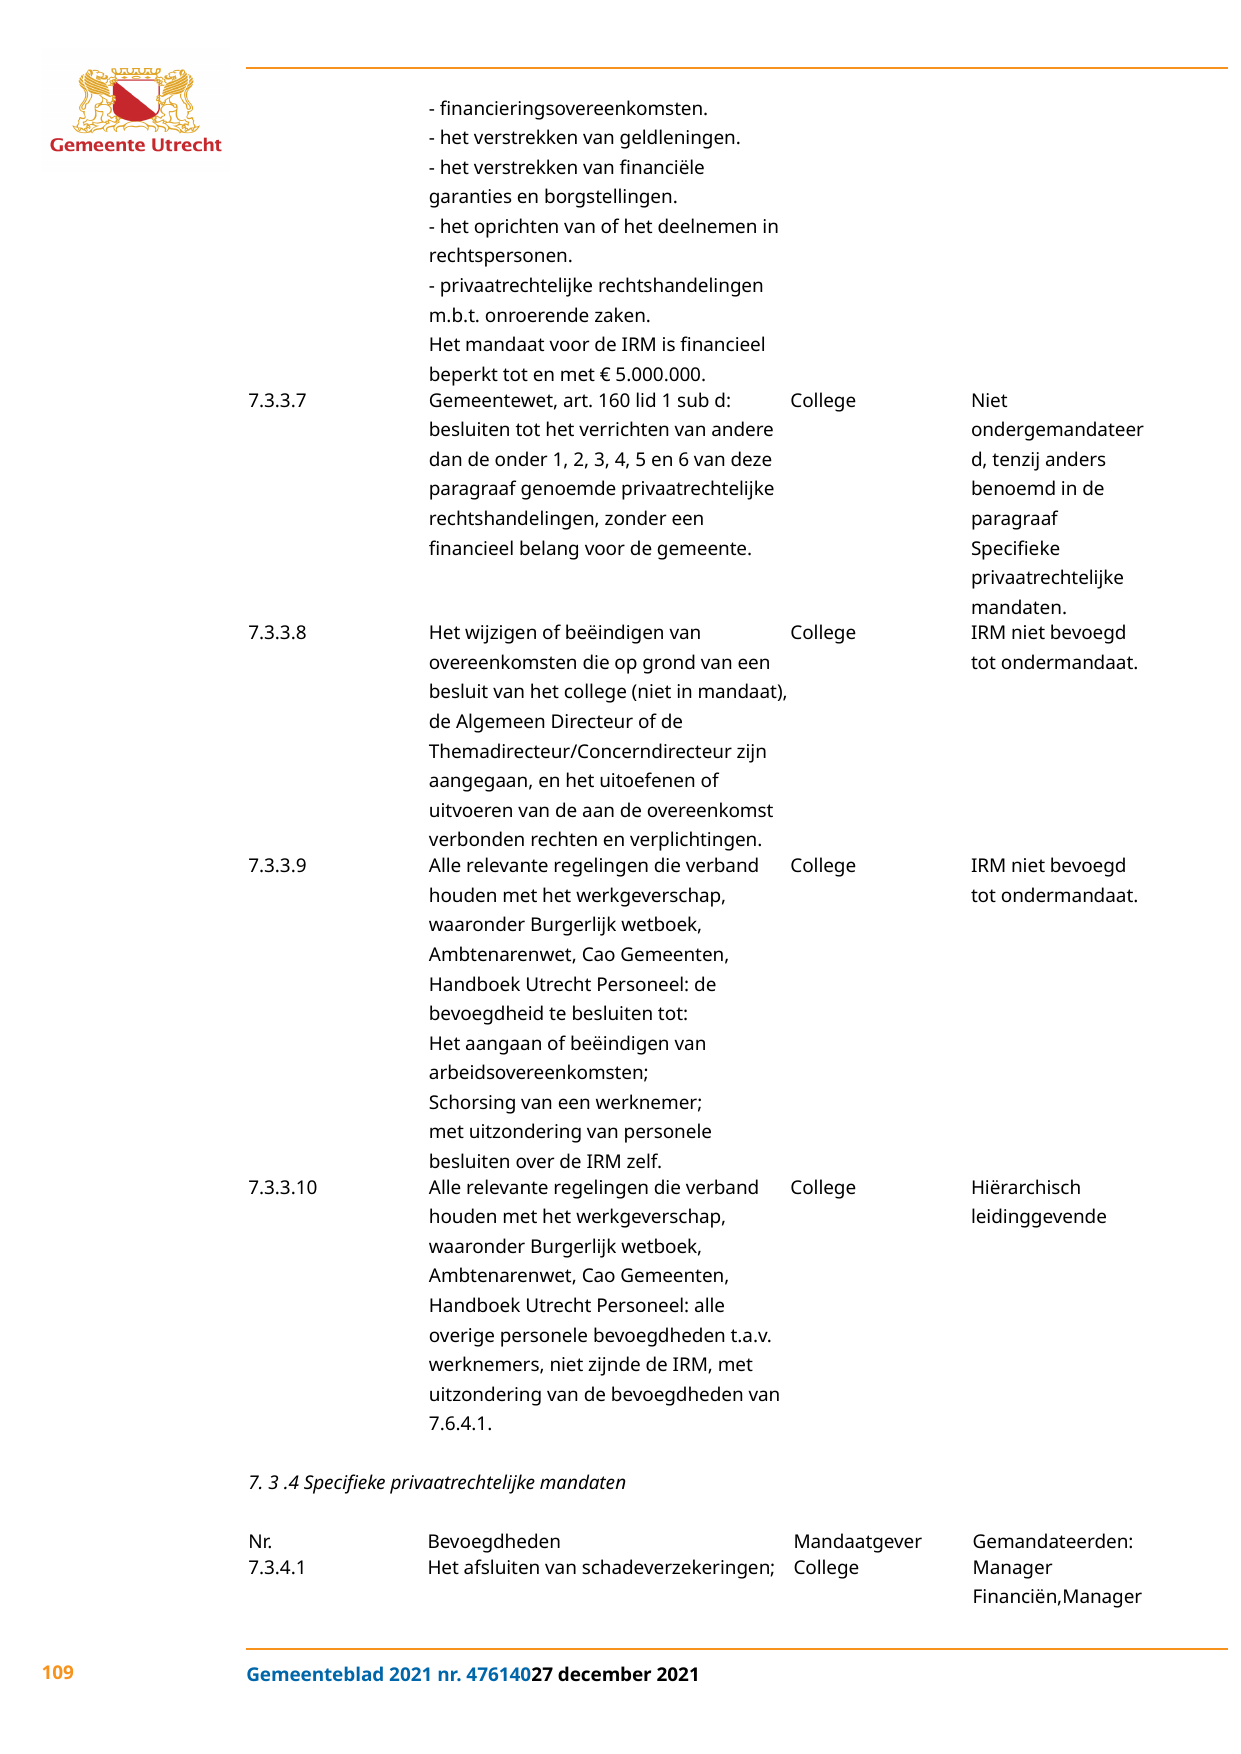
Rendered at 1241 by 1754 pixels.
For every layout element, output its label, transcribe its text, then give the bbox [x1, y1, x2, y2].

table_cell [971, 95, 1152, 387]
table_cell College [793, 1554, 972, 1609]
table_header Gemandateerden: [973, 1529, 1152, 1554]
table_cell [248, 95, 429, 387]
table_cell - financieringsovereenkomsten. - het verstrekken van geldleningen. - het verstrekken van financiële garanties en borgstellingen. - het oprichten van of het deelnemen in rechtspersonen. - privaatrechtelijke rechtshandelingen m.b.t. onroerende zaken. Het mandaat voor de IRM is financieel beperkt tot en met € 5.000.000. [429, 95, 790, 387]
table_cell 7.3.4.1 [248, 1554, 427, 1609]
table_cell 7.3.3.10 [248, 1174, 429, 1436]
table_header Mandaatgever [793, 1529, 972, 1554]
table_cell Alle relevante regelingen die verband houden met het werkgeverschap, waaronder Burgerlijk wetboek, Ambtenarenwet, Cao Gemeenten, Handboek Utrecht Personeel: alle overige personele bevoegdheden t.a.v. werknemers, niet zijnde de IRM, met uitzondering van de bevoegdheden van 7.6.4.1. [429, 1174, 790, 1436]
table_cell College [790, 853, 971, 1174]
table_cell Het afsluiten van schadeverzekeringen; [427, 1554, 793, 1609]
table_cell Hiërarchisch leidinggevende [971, 1174, 1152, 1436]
table_cell College [790, 1174, 971, 1436]
table_cell [790, 95, 971, 387]
text 7. 3 .4 Specifieke privaatrechtelijke mandaten [248, 1469, 1152, 1495]
table_cell Niet ondergemandateerd, tenzij anders benoemd in de paragraaf Specifieke privaatrechtelijke mandaten. [971, 387, 1152, 619]
table_cell Gemeentewet, art. 160 lid 1 sub d: besluiten tot het verrichten van andere dan de onder 1, 2, 3, 4, 5 en 6 van deze paragraaf genoemde privaatrechtelijke rechtshandelingen, zonder een financieel belang voor de gemeente. [429, 387, 790, 619]
table_cell College [790, 620, 971, 852]
table_cell College [790, 387, 971, 619]
table_cell Het wijzigen of beëindigen van overeenkomsten die op grond van een besluit van het college (niet in mandaat), de Algemeen Directeur of de Themadirecteur/Concerndirecteur zijn aangegaan, en het uitoefenen of uitvoeren van de aan de overeenkomst verbonden rechten en verplichtingen. [429, 620, 790, 852]
picture [41, 47, 231, 172]
table_cell 7.3.3.8 [248, 620, 429, 852]
table_cell Manager Financiën,Manager [973, 1554, 1152, 1609]
table_cell IRM niet bevoegd tot ondermandaat. [971, 853, 1152, 1174]
table_header Nr. [248, 1529, 427, 1554]
table_cell IRM niet bevoegd tot ondermandaat. [971, 620, 1152, 852]
table_cell Alle relevante regelingen die verband houden met het werkgeverschap, waaronder Burgerlijk wetboek, Ambtenarenwet, Cao Gemeenten, Handboek Utrecht Personeel: de bevoegdheid te besluiten tot: Het aangaan of beëindigen van arbeidsovereenkomsten; Schorsing van een werknemer; met uitzondering van personele besluiten over de IRM zelf. [429, 853, 790, 1174]
table_cell 7.3.3.9 [248, 853, 429, 1174]
table_header Bevoegdheden [427, 1529, 793, 1554]
table_cell 7.3.3.7 [248, 387, 429, 619]
